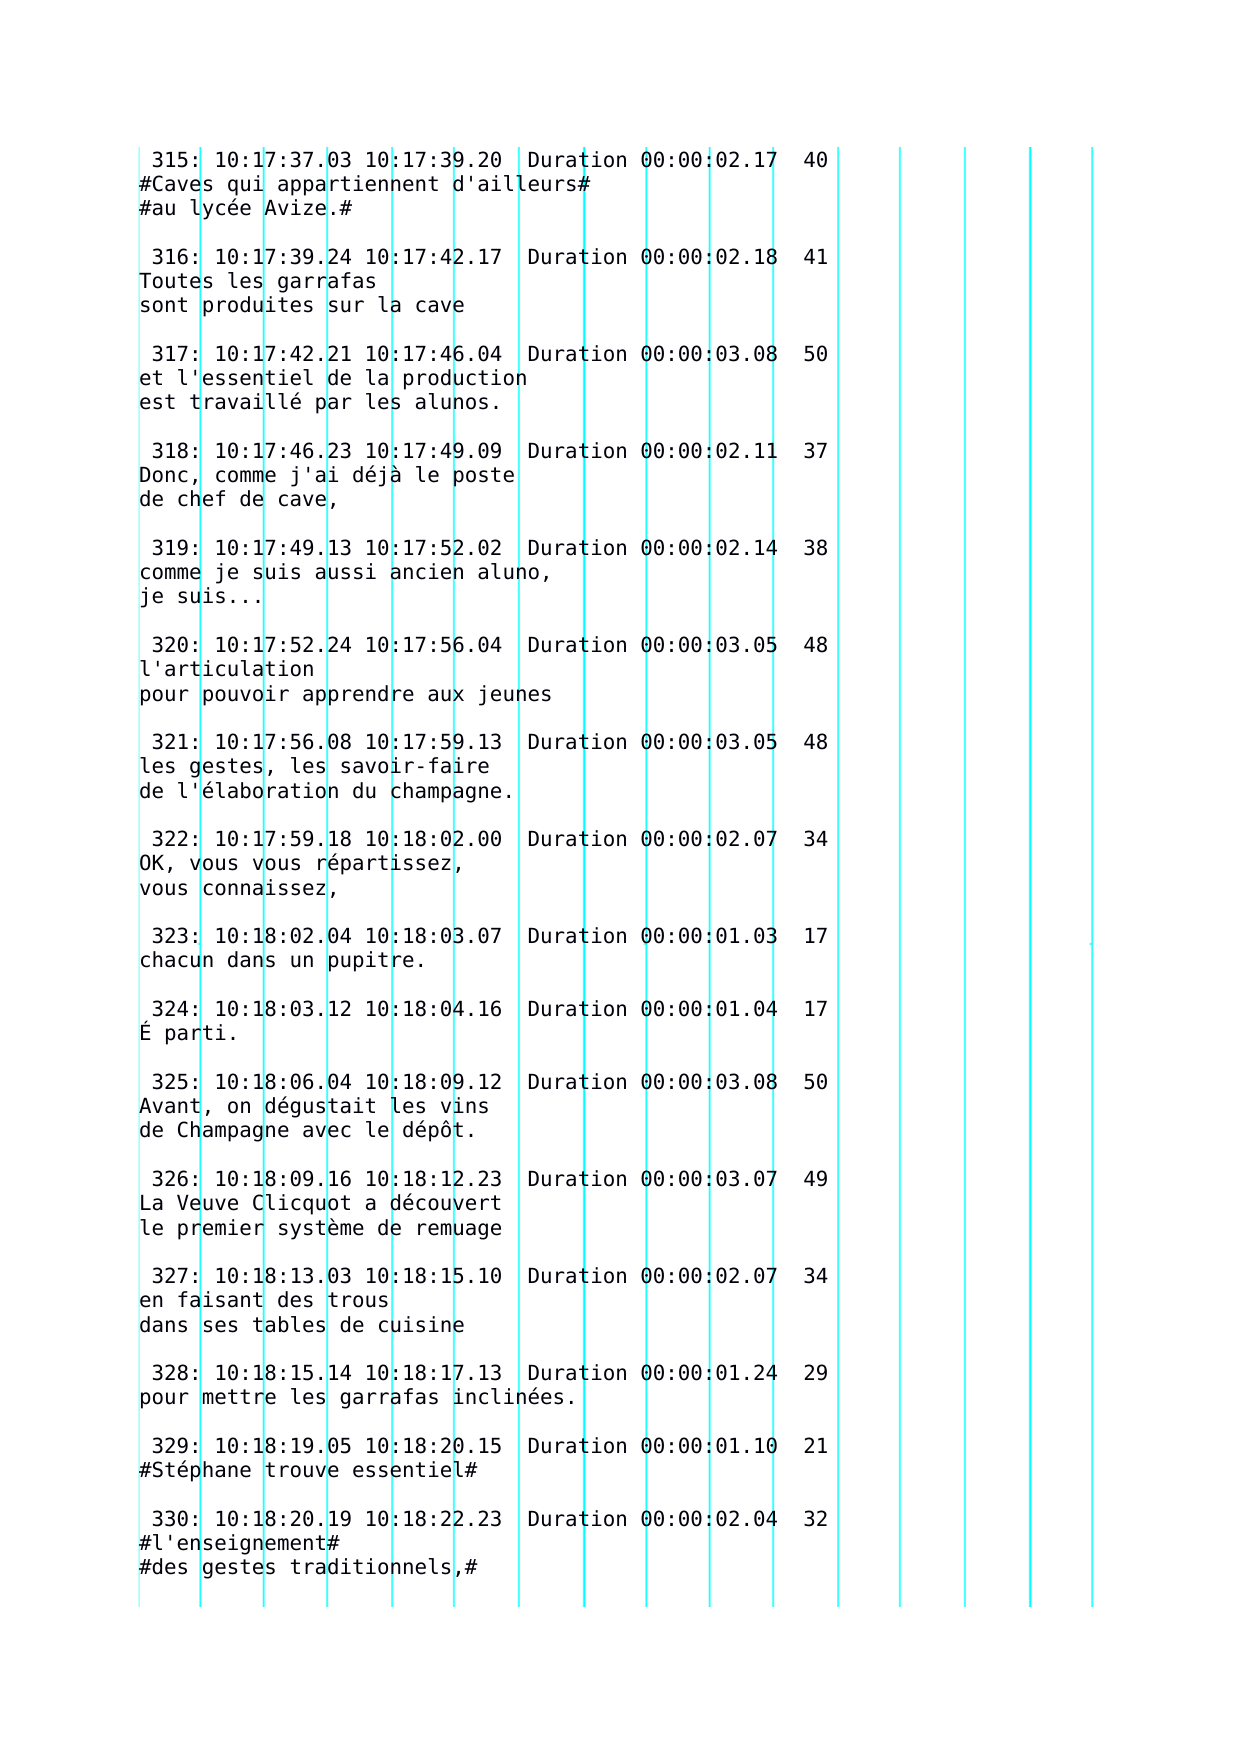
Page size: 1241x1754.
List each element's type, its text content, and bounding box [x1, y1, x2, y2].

text le premier système de remuage [139, 1216, 1101, 1240]
text 321: 10:17:56.08 10:17:59.13 Duration 00:00:03.05 48 [139, 730, 1101, 754]
text 324: 10:18:03.12 10:18:04.16 Duration 00:00:01.04 17 [139, 997, 1101, 1021]
text 318: 10:17:46.23 10:17:49.09 Duration 00:00:02.11 37 [139, 439, 1101, 463]
text 319: 10:17:49.13 10:17:52.02 Duration 00:00:02.14 38 [139, 536, 1101, 560]
text #des gestes traditionnels,# [139, 1555, 1101, 1579]
text chacun dans un pupitre. [139, 948, 1101, 973]
text de l'élaboration du champagne. [139, 779, 1101, 803]
text 320: 10:17:52.24 10:17:56.04 Duration 00:00:03.05 48 [139, 633, 1101, 657]
text OK, vous vous répartissez, [139, 851, 1101, 876]
text pour pouvoir apprendre aux jeunes [139, 682, 1101, 706]
text pour mettre les garrafas inclinées. [139, 1385, 1101, 1410]
text Toutes les garrafas [139, 269, 1101, 293]
text 317: 10:17:42.21 10:17:46.04 Duration 00:00:03.08 50 [139, 342, 1101, 366]
text 329: 10:18:19.05 10:18:20.15 Duration 00:00:01.10 21 [139, 1434, 1101, 1458]
text de Champagne avec le dépôt. [139, 1118, 1101, 1143]
text 315: 10:17:37.03 10:17:39.20 Duration 00:00:02.17 40 [139, 148, 1101, 172]
text en faisant des trous [139, 1288, 1101, 1313]
text comme je suis aussi ancien aluno, [139, 560, 1101, 584]
text de chef de cave, [139, 487, 1101, 512]
text 322: 10:17:59.18 10:18:02.00 Duration 00:00:02.07 34 [139, 827, 1101, 851]
text 316: 10:17:39.24 10:17:42.17 Duration 00:00:02.18 41 [139, 245, 1101, 269]
text 325: 10:18:06.04 10:18:09.12 Duration 00:00:03.08 50 [139, 1070, 1101, 1094]
text sont produites sur la cave [139, 293, 1101, 317]
text l'articulation [139, 657, 1101, 682]
text Donc, comme j'ai déjà le poste [139, 463, 1101, 487]
text #Stéphane trouve essentiel# [139, 1458, 1101, 1482]
text et l'essentiel de la production [139, 366, 1101, 390]
text #au lycée Avize.# [139, 196, 1101, 220]
text 326: 10:18:09.16 10:18:12.23 Duration 00:00:03.07 49 [139, 1167, 1101, 1191]
text #l'enseignement# [139, 1531, 1101, 1555]
text La Veuve Clicquot a découvert [139, 1191, 1101, 1216]
text É parti. [139, 1021, 1101, 1046]
text Avant, on dégustait les vins [139, 1094, 1101, 1118]
picture [138, 147, 1102, 1607]
text 323: 10:18:02.04 10:18:03.07 Duration 00:00:01.03 17 [139, 924, 1101, 948]
text vous connaissez, [139, 876, 1101, 900]
text 330: 10:18:20.19 10:18:22.23 Duration 00:00:02.04 32 [139, 1507, 1101, 1531]
text #Caves qui appartiennent d'ailleurs# [139, 172, 1101, 196]
text dans ses tables de cuisine [139, 1313, 1101, 1337]
text les gestes, les savoir-faire [139, 754, 1101, 779]
text 328: 10:18:15.14 10:18:17.13 Duration 00:00:01.24 29 [139, 1361, 1101, 1385]
text est travaillé par les alunos. [139, 390, 1101, 414]
text je suis... [139, 584, 1101, 609]
text 327: 10:18:13.03 10:18:15.10 Duration 00:00:02.07 34 [139, 1264, 1101, 1288]
